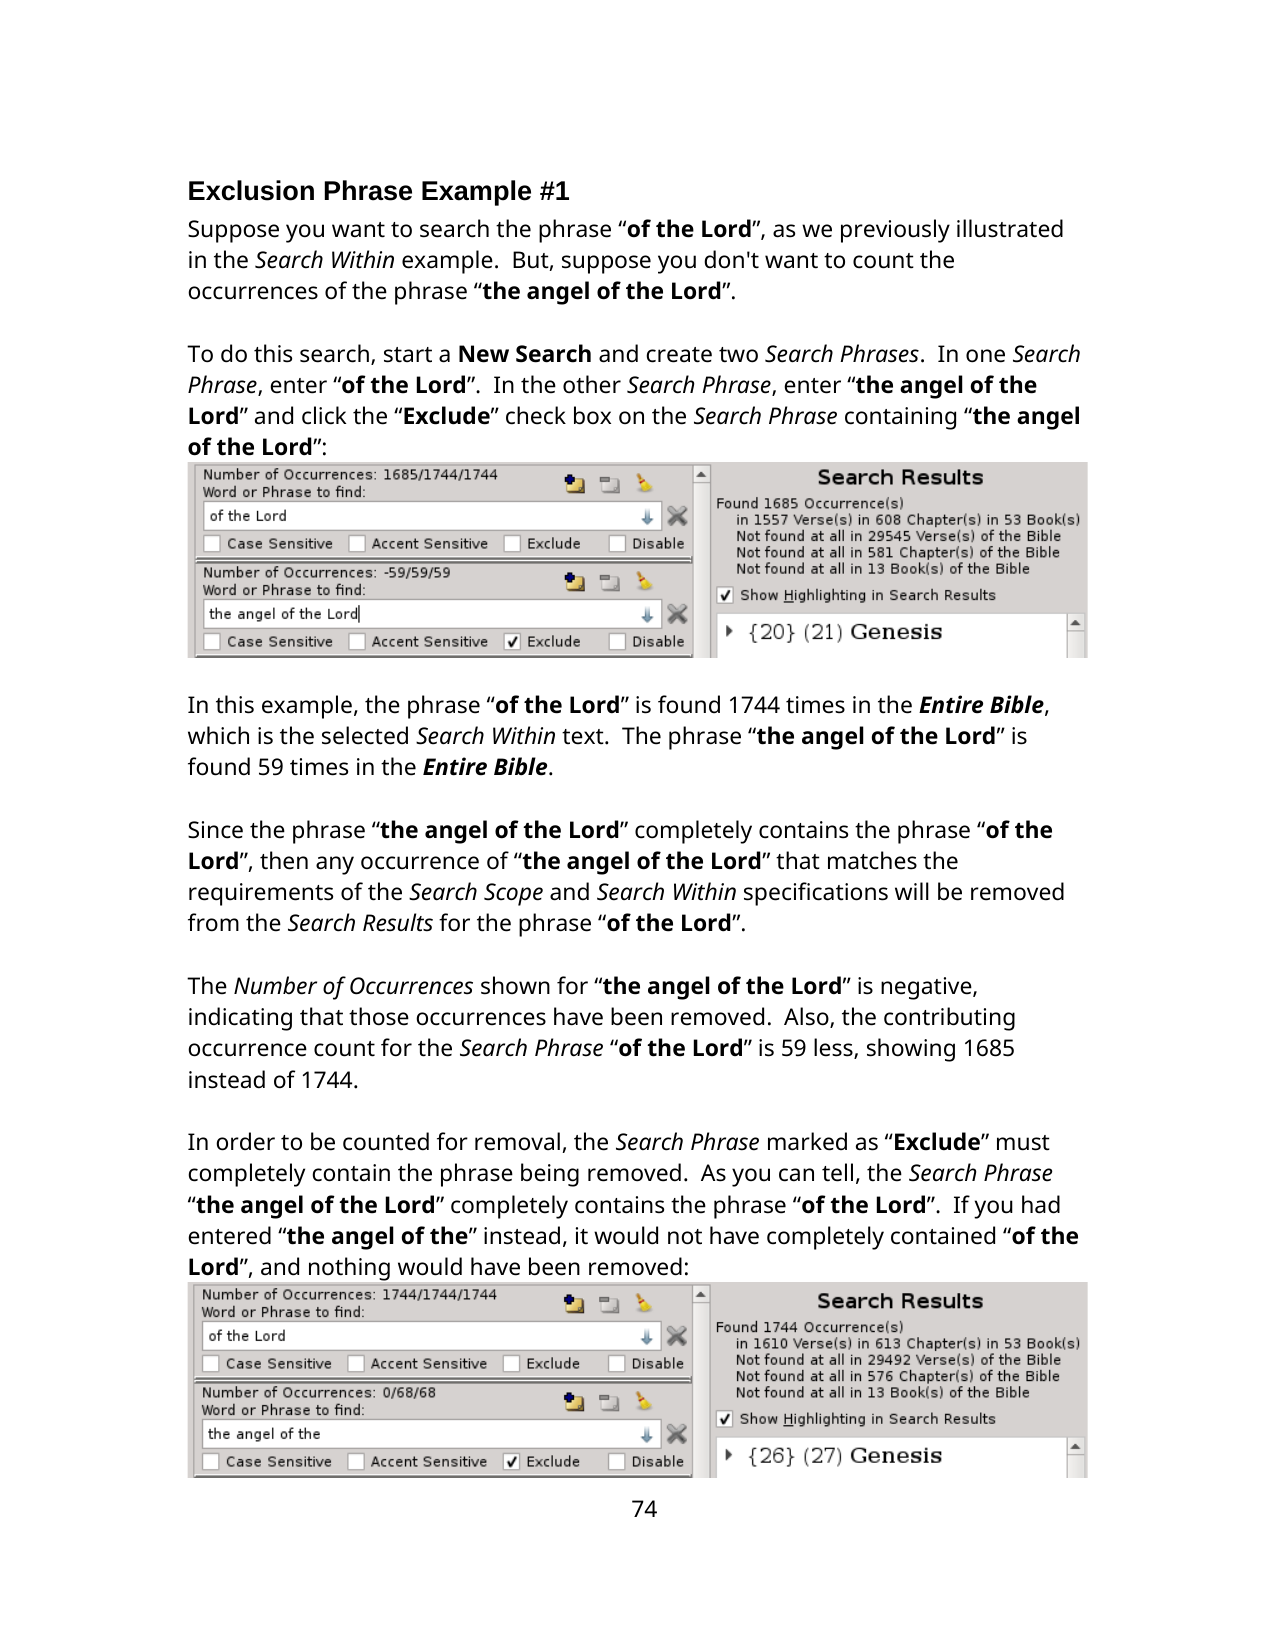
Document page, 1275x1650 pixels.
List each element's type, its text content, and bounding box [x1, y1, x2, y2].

picture [187, 1282, 1088, 1478]
text To do this search, start a New Search and create two Search Phrases. In one Search Phrase, enter “of the Lord”. In the other Search Phrase, enter “the angel of the Lord” and click the “Exclude” check box on the Search Phrase containing “the angel of the Lord”: [187, 337, 1087, 462]
text In this example, the phrase “of the Lord” is found 1744 times in the Entire Bible, which is the selected Search Within text. The phrase “the angel of the Lord” is found 59 times in the Entire Bible. [187, 689, 1087, 782]
text Suppose you want to search the phrase “of the Lord”, as we previously illustrated in the Search Within example. But, suppose you don't want to count the occurrences of the phrase “the angel of the Lord”. [187, 212, 1087, 306]
text The Number of Occurrences shown for “the angel of the Lord” is negative, indicating that those occurrences have been removed. Also, the contributing occurrence count for the Search Phrase “of the Lord” is 59 less, showing 1685 instead of 1744. [187, 970, 1087, 1095]
text In order to be counted for removal, the Search Phrase marked as “Exclude” must completely contain the phrase being removed. As you can tell, the Search Phrase “the angel of the Lord” completely contains the phrase “of the Lord”. If you had entered “the angel of the” instead, it would not have completely contained “of the Lord”, and nothing would have been removed: [187, 1126, 1087, 1282]
picture [187, 462, 1088, 658]
subtitle Exclusion Phrase Example #1 [187, 175, 1087, 206]
text Since the phrase “the angel of the Lord” completely contains the phrase “of the Lord”, then any occurrence of “the angel of the Lord” that matches the requirements of the Search Scope and Search Within specifications will be removed from the Search Results for the phrase “of the Lord”. [187, 814, 1087, 939]
